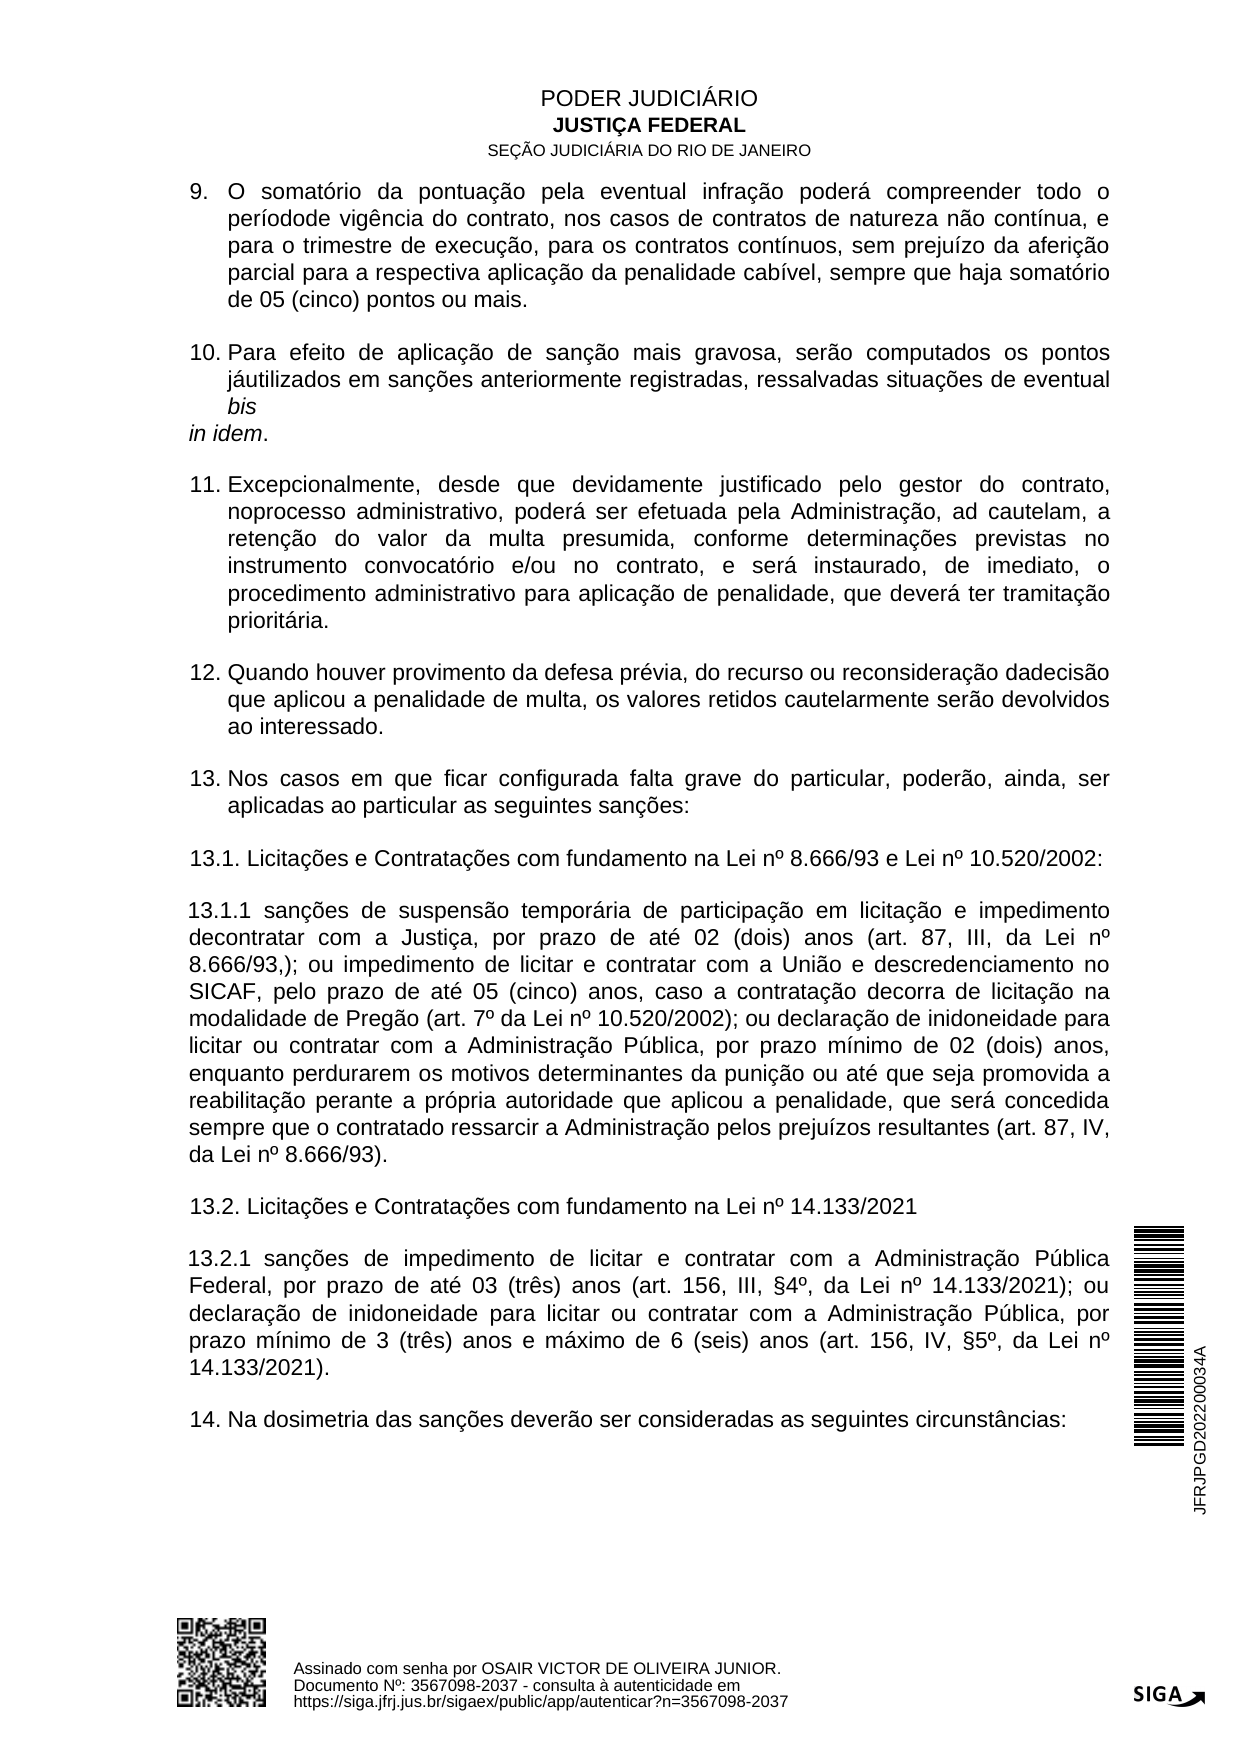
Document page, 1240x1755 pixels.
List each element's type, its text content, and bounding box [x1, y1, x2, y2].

list Na dosimetria das sanções deverão ser consideradas as seguintes circunstâncias: [189, 1406, 1111, 1432]
list Nos casos em que ficar configurada falta grave do particular, poderão, ainda, ser aplicadas ao particular as seguintes sanções: [189, 765, 1111, 819]
list Licitações e Contratações com fundamento na Lei nº 14.133/2021 [189, 1193, 1111, 1219]
list sanções de suspensão temporária de participação em licitação e impedimento decontratar com a Justiça, por prazo de até 02 (dois) anos (art. 87, III, da Lei nº 8.666/93,); ou impedimento de licitar e contratar com a União e descredenciamento no SICAF, pelo prazo de até 05 (cinco) anos, caso a contratação decorra de licitação na modalidade de Pregão (art. 7º da Lei nº 10.520/2002); ou declaração de inidoneidade para licitar ou contratar com a Administração Pública, por prazo mínimo de 02 (dois) anos, enquanto perdurarem os motivos determinantes da punição ou até que seja promovida a reabilitação perante a própria autoridade que aplicou a penalidade, que será concedida sempre que o contratado ressarcir a Administração pelos prejuízos resultantes (art. 87, IV, da Lei nº 8.666/93). [187, 897, 1111, 1167]
list O somatório da pontuação pela eventual infração poderá compreender todo o períodode vigência do contrato, nos casos de contratos de natureza não contínua, e para o trimestre de execução, para os contratos contínuos, sem prejuízo da aferição parcial para a respectiva aplicação da penalidade cabível, sempre que haja somatório de 05 (cinco) pontos ou mais. [189, 178, 1111, 313]
list sanções de impedimento de licitar e contratar com a Administração Pública Federal, por prazo de até 03 (três) anos (art. 156, III, §4º, da Lei nº 14.133/2021); ou declaração de inidoneidade para licitar ou contratar com a Administração Pública, por prazo mínimo de 3 (três) anos e máximo de 6 (seis) anos (art. 156, IV, §5º, da Lei nº 14.133/2021). [187, 1245, 1111, 1380]
list Licitações e Contratações com fundamento na Lei nº 8.666/93 e Lei nº 10.520/2002: [189, 845, 1111, 871]
list Excepcionalmente, desde que devidamente justificado pelo gestor do contrato, noprocesso administrativo, poderá ser efetuada pela Administração, ad cautelam, a retenção do valor da multa presumida, conforme determinações previstas no instrumento convocatório e/ou no contrato, e será instaurado, de imediato, o procedimento administrativo para aplicação de penalidade, que deverá ter tramitação prioritária. [189, 471, 1111, 633]
list Quando houver provimento da defesa prévia, do recurso ou reconsideração dadecisão que aplicou a penalidade de multa, os valores retidos cautelarmente serão devolvidos ao interessado. [189, 659, 1111, 739]
text in idem. [188, 420, 1112, 446]
list Para efeito de aplicação de sanção mais gravosa, serão computados os pontos jáutilizados em sanções anteriormente registradas, ressalvadas situações de eventual bis [189, 339, 1111, 419]
